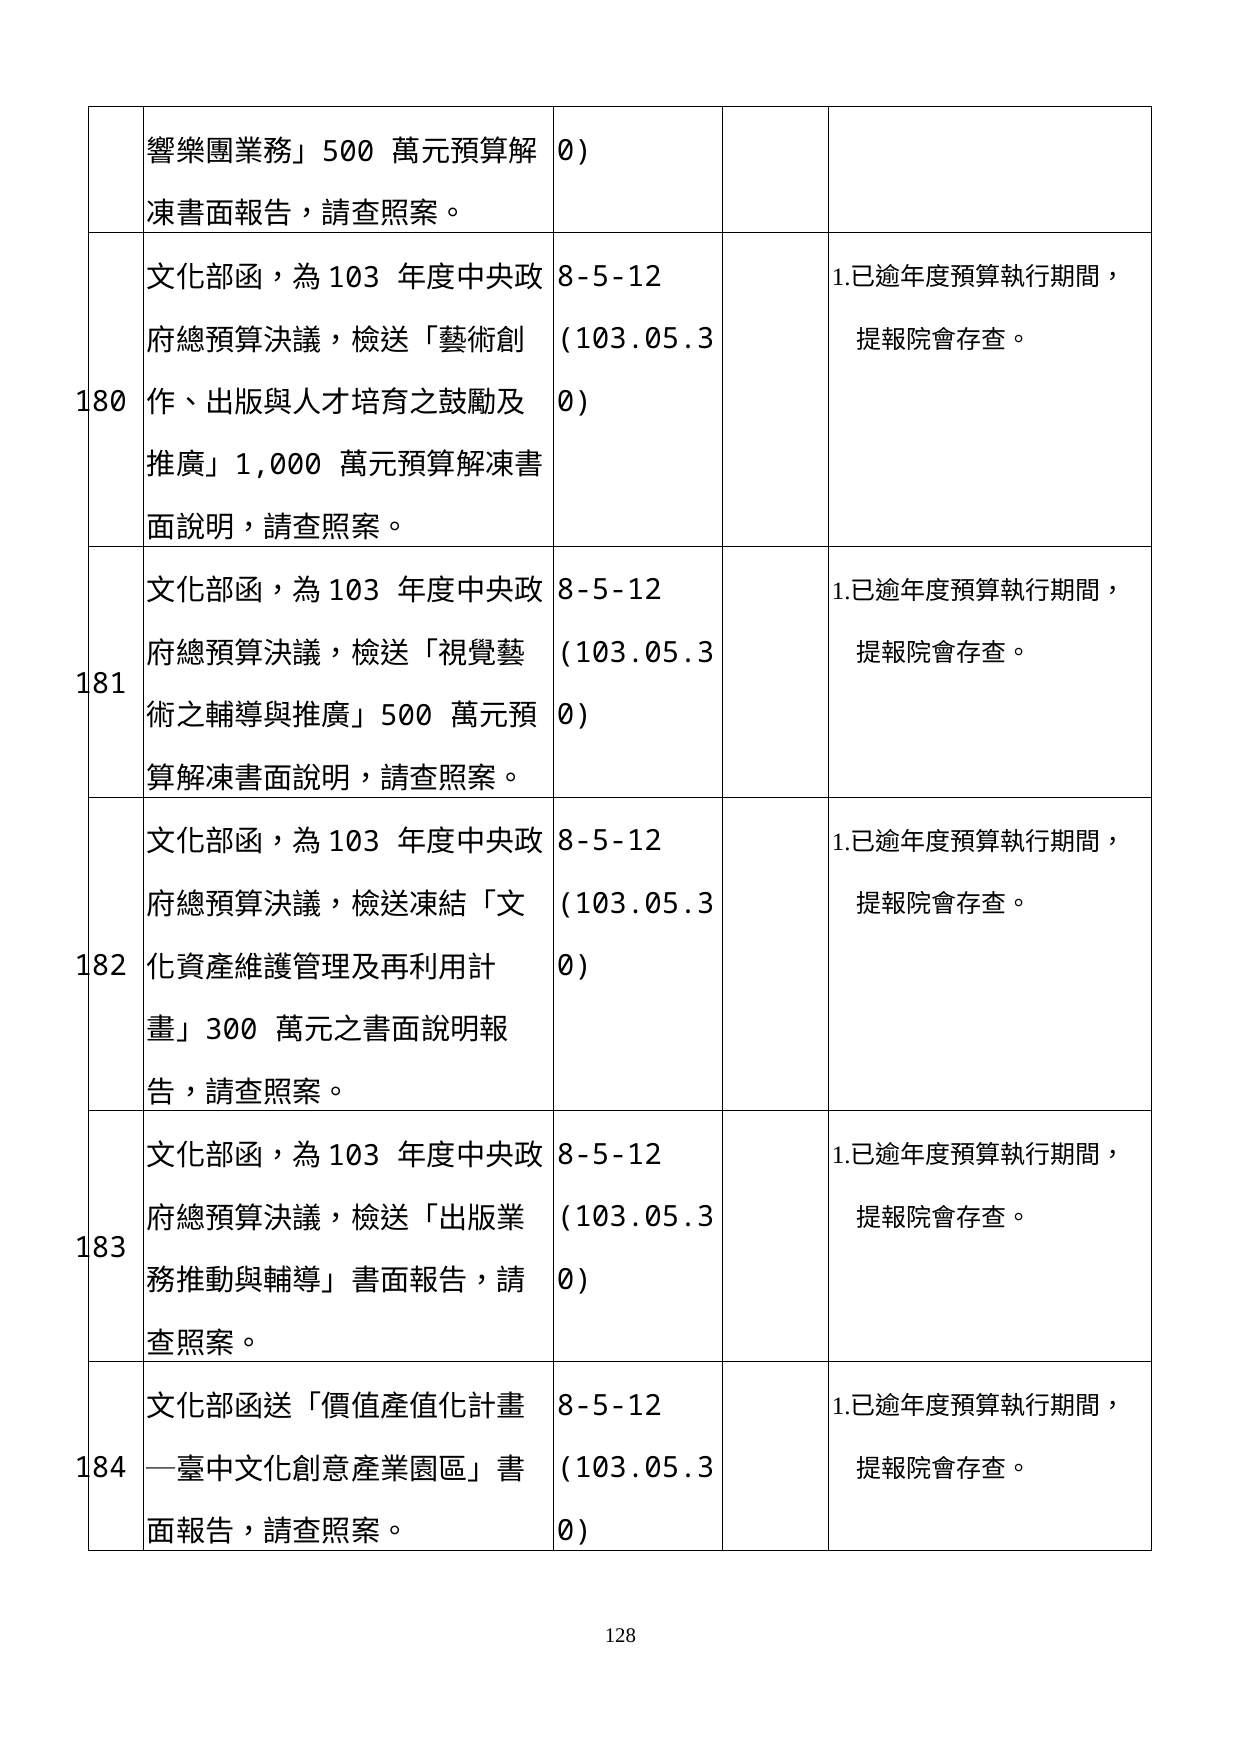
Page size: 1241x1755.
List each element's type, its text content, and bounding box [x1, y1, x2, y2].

table_cell 響樂團業務」500 萬元預算解凍書面報告，請查照案。 [144, 107, 553, 232]
table_cell 1.已逾年度預算執行期間，提報院會存查。 [829, 1362, 1151, 1550]
table_cell [89, 233, 143, 546]
table_cell [89, 547, 143, 797]
table_cell 1.已逾年度預算執行期間，提報院會存查。 [829, 233, 1151, 546]
table_cell 文化部函，為103 年度中央政府總預算決議，檢送凍結「文化資產維護管理及再利用計畫」300 萬元之書面說明報告，請查照案。 [144, 798, 553, 1110]
table_cell [723, 1111, 828, 1361]
table_cell [723, 547, 828, 797]
table_cell 8-5-12 (103.05.30) [554, 798, 722, 1110]
table_cell [89, 107, 143, 232]
table_cell [723, 1362, 828, 1550]
table_cell 文化部函，為103 年度中央政府總預算決議，檢送「藝術創作、出版與人才培育之鼓勵及推廣」1,000 萬元預算解凍書面說明，請查照案。 [144, 233, 553, 546]
table_cell [723, 233, 828, 546]
table_cell 文化部函，為103 年度中央政府總預算決議，檢送「出版業務推動與輔導」書面報告，請查照案。 [144, 1111, 553, 1361]
table_cell 8-5-12 (103.05.30) [554, 1362, 722, 1550]
table_cell 0) [554, 107, 722, 232]
table_cell [829, 107, 1151, 232]
table_cell 文化部函送「價值產值化計畫─臺中文化創意產業園區」書面報告，請查照案。 [144, 1362, 553, 1550]
table_cell 8-5-12 (103.05.30) [554, 1111, 722, 1361]
table_cell [723, 107, 828, 232]
table_cell 8-5-12 (103.05.30) [554, 547, 722, 797]
table_cell 8-5-12 (103.05.30) [554, 233, 722, 546]
table_cell 1.已逾年度預算執行期間，提報院會存查。 [829, 547, 1151, 797]
table_cell [723, 798, 828, 1110]
table_cell [89, 1111, 143, 1361]
table_cell 文化部函，為103 年度中央政府總預算決議，檢送「視覺藝術之輔導與推廣」500 萬元預算解凍書面說明，請查照案。 [144, 547, 553, 797]
table_cell 1.已逾年度預算執行期間，提報院會存查。 [829, 1111, 1151, 1361]
table_cell [89, 1362, 143, 1550]
table_cell 1.已逾年度預算執行期間，提報院會存查。 [829, 798, 1151, 1110]
table_cell [89, 798, 143, 1110]
